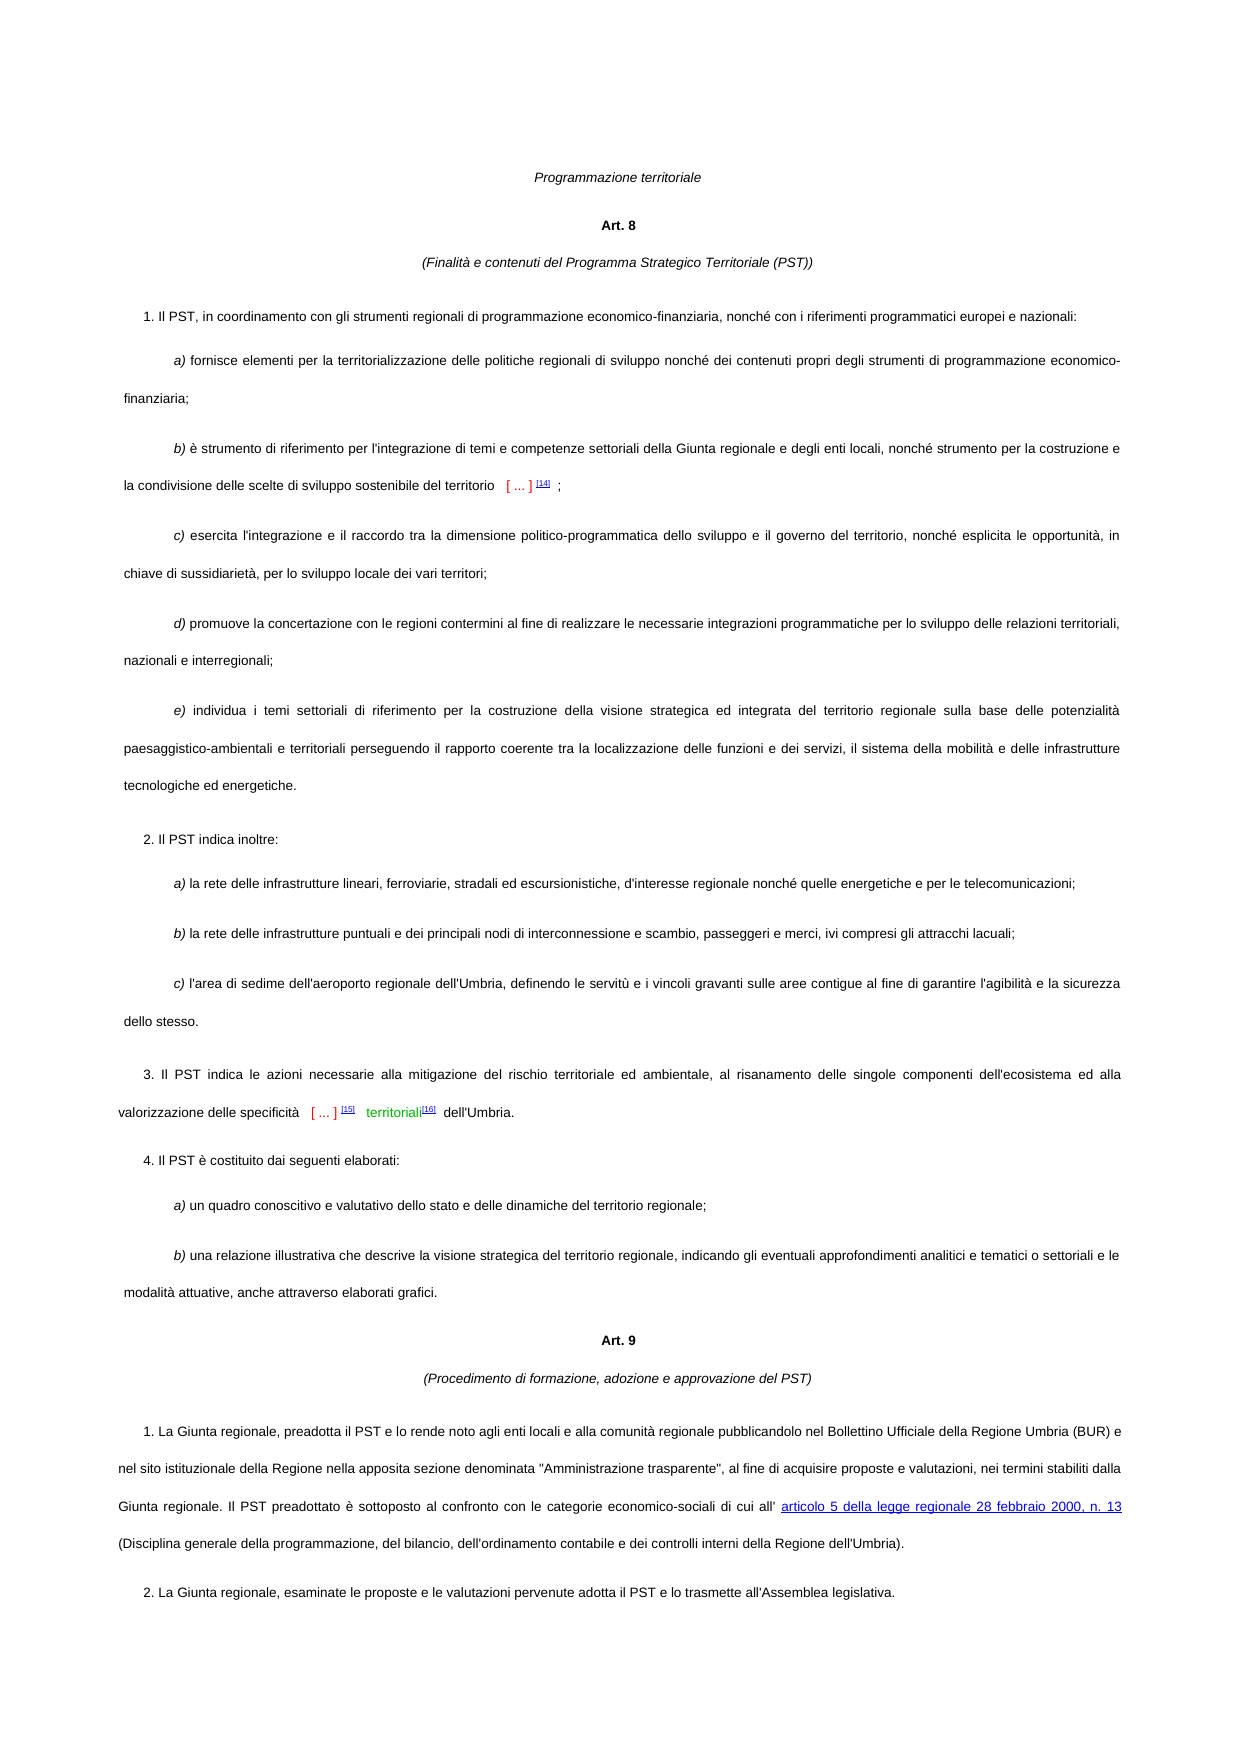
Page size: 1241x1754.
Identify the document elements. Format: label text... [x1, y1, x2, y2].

table_header Programmazione territoriale Art. 8 (Finalità e contenuti del Programma Strategico Territoriale (PST)) 1. Il PST, in coordinamento con gli strumenti regionali di programmazione economico-finanziaria, nonché con i riferimenti programmatici europei e nazionali: a) fornisce elementi per la territorializzazione delle politiche regionali di sviluppo nonché dei contenuti propri degli strumenti di programmazione economico-finanziaria; b) è strumento di riferimento per l'integrazione di temi e competenze settoriali della Giunta regionale e degli enti locali, nonché strumento per la costruzione e la condivisione delle scelte di sviluppo sostenibile del territorio [ ... ] [14] ; c) esercita l'integrazione e il raccordo tra la dimensione politico-programmatica dello sviluppo e il governo del territorio, nonché esplicita le opportunità, in chiave di sussidiarietà, per lo sviluppo locale dei vari territori; d) promuove la concertazione con le regioni contermini al fine di realizzare le necessarie integrazioni programmatiche per lo sviluppo delle relazioni territoriali, nazionali e interregionali; e) individua i temi settoriali di riferimento per la costruzione della visione strategica ed integrata del territorio regionale sulla base delle potenzialità paesaggistico-ambientali e territoriali perseguendo il rapporto coerente tra la localizzazione delle funzioni e dei servizi, il sistema della mobilità e delle infrastrutture tecnologiche ed energetiche. 2. Il PST indica inoltre: a) la rete delle infrastrutture lineari, ferroviarie, stradali ed escursionistiche, d'interesse regionale nonché quelle energetiche e per le telecomunicazioni; b) la rete delle infrastrutture puntuali e dei principali nodi di interconnessione e scambio, passeggeri e merci, ivi compresi gli attracchi lacuali; c) l'area di sedime dell'aeroporto regionale dell'Umbria, definendo le servitù e i vincoli gravanti sulle aree contigue al fine di garantire l'agibilità e la sicurezza dello stesso. 3. Il PST indica le azioni necessarie alla mitigazione del rischio territoriale ed ambientale, al risanamento delle singole componenti dell'ecosistema ed alla valorizzazione delle specificità [ ... ] [15] territoriali[16] dell'Umbria. 4. Il PST è costituito dai seguenti elaborati: a) un quadro conoscitivo e valutativo dello stato e delle dinamiche del territorio regionale; b) una relazione illustrativa che descrive la visione strategica del territorio regionale, indicando gli eventuali approfondimenti analitici e tematici o settoriali e le modalità attuative, anche attraverso elaborati grafici. Art. 9 (Procedimento di formazione, adozione e approvazione del PST) 1. La Giunta regionale, preadotta il PST e lo rende noto agli enti locali e alla comunità regionale pubblicandolo nel Bollettino Ufficiale della Regione Umbria (BUR) e nel sito istituzionale della Regione nella apposita sezione denominata "Amministrazione trasparente", al fine di acquisire proposte e valutazioni, nei termini stabiliti dalla Giunta regionale. Il PST preadottato è sottoposto al confronto con le categorie economico-sociali di cui all' articolo 5 della legge regionale 28 febbraio 2000, n. 13 (Disciplina generale della programmazione, del bilancio, dell'ordinamento contabile e dei controlli interni della Regione dell'Umbria). 2. La Giunta regionale, esaminate le proposte e le valutazioni pervenute adotta il PST e lo trasmette all'Assemblea legislativa. [118, 148, 1122, 1605]
